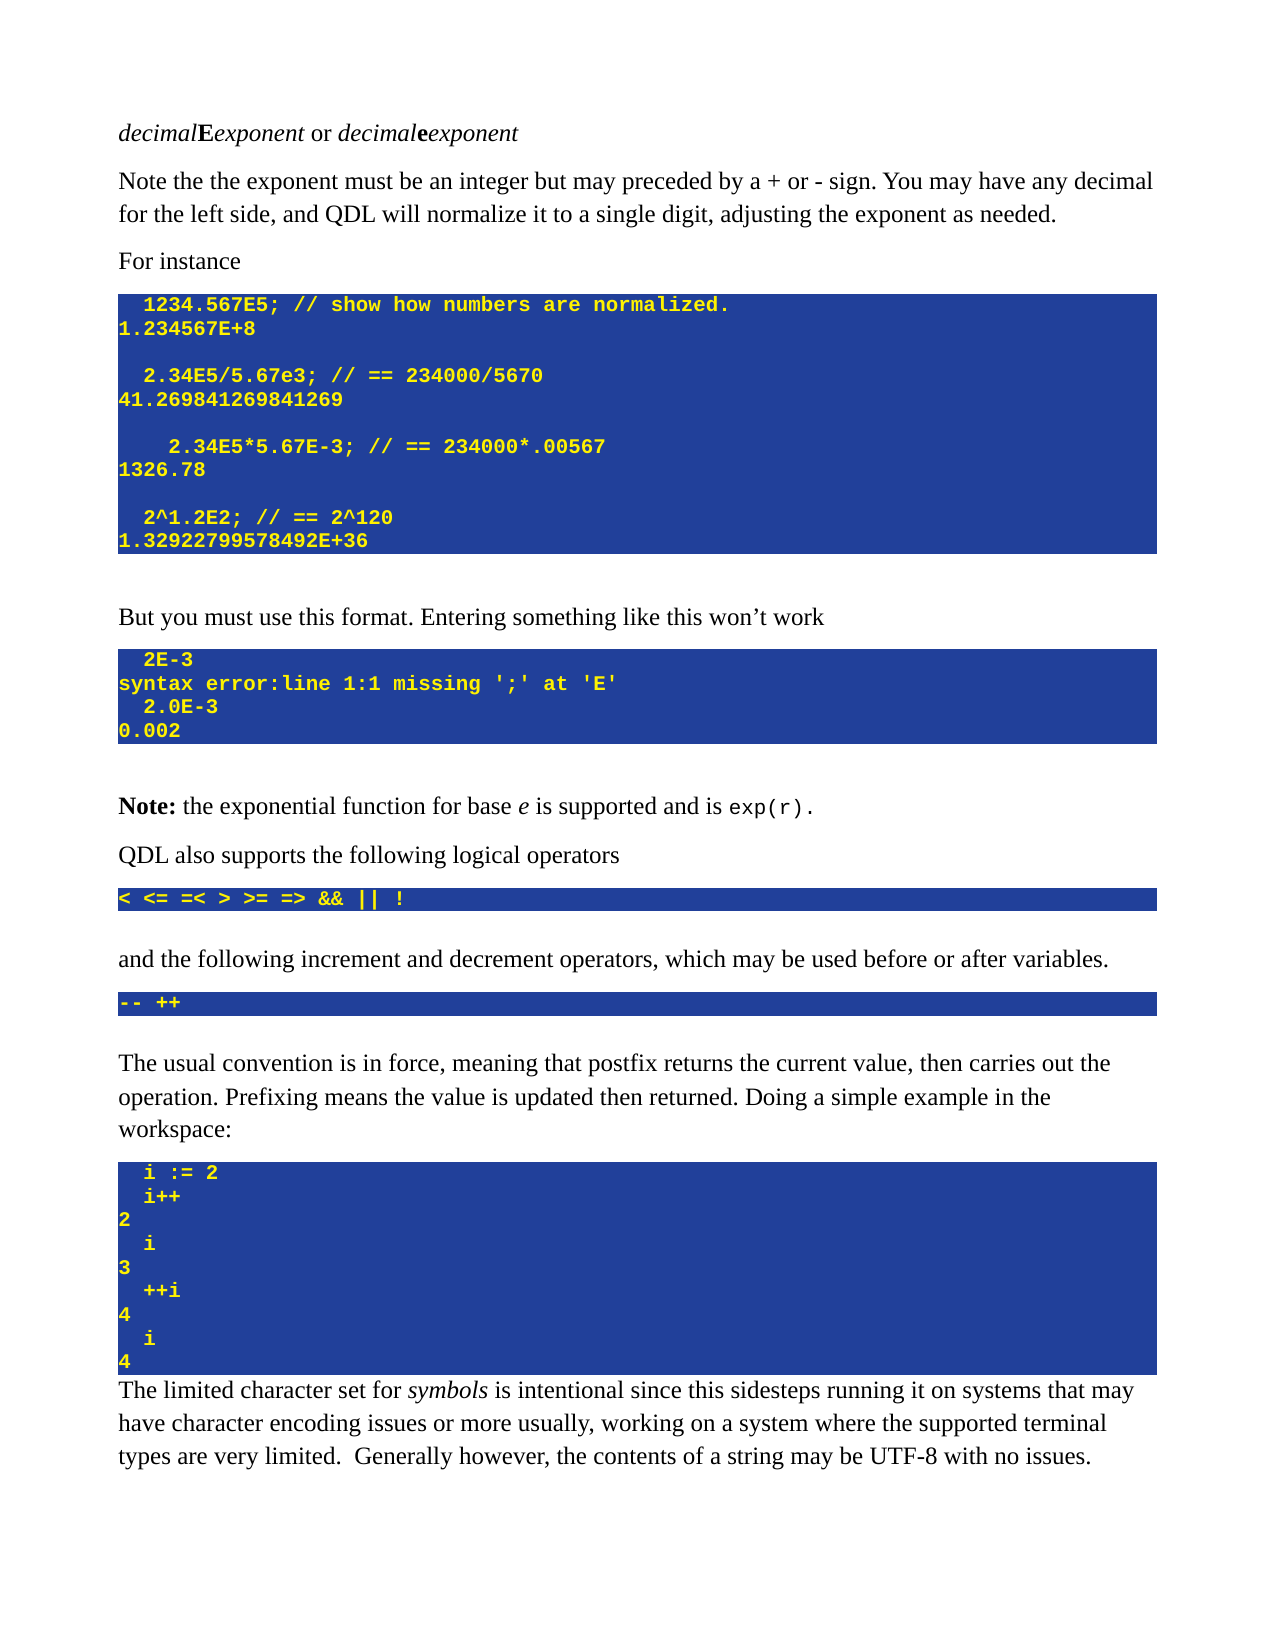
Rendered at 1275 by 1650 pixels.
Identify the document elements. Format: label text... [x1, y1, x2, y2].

text 4 [118, 1351, 1157, 1375]
text 2E-3 [118, 649, 1157, 673]
text For instance [118, 246, 1157, 275]
text But you must use this format. Entering something like this won’t work [118, 602, 1157, 630]
text 2^1.2E2; // == 2^120 [118, 507, 1157, 530]
text 1234.567E5; // show how numbers are normalized. [118, 294, 1157, 318]
text and the following increment and decrement operators, which may be used before or after variables. [118, 911, 1157, 973]
text 1.32922799578492E+36 [118, 530, 1157, 554]
text 1.234567E+8 [118, 318, 1157, 341]
text i [118, 1233, 1157, 1257]
text < <= =< > >= => && || ! [118, 888, 1157, 911]
text i [118, 1328, 1157, 1351]
text 2 [118, 1209, 1157, 1233]
text QDL also supports the following logical operators [118, 840, 1157, 869]
text 1326.78 [118, 459, 1157, 483]
text 2.0E-3 [118, 697, 1157, 720]
text -- ++ [118, 992, 1157, 1016]
text Note: the exponential function for base e is supported and is exp(r). [118, 791, 1157, 821]
text 0.002 [118, 720, 1157, 744]
text The limited character set for symbols is intentional since this sidesteps running it on systems that may have character encoding issues or more usually, working on a system where the supported terminal types are very limited. Generally however, the contents of a string may be UTF-8 with no issues. [118, 1375, 1157, 1470]
text Note the the exponent must be an integer but may preceded by a + or - sign. You may have any decimal for the left side, and QDL will normalize it to a single digit, adjusting the exponent as needed. [118, 166, 1157, 227]
text 3 [118, 1257, 1157, 1280]
text 2.34E5*5.67E-3; // == 234000*.00567 [118, 436, 1157, 459]
text The usual convention is in force, meaning that postfix returns the current value, then carries out the operation. Prefixing means the value is updated then returned. Doing a simple example in the workspace: [118, 1016, 1157, 1143]
text i++ [118, 1186, 1157, 1209]
text decimalEexponent or decimaleexponent [118, 118, 1157, 147]
text i := 2 [118, 1162, 1157, 1186]
text ++i [118, 1280, 1157, 1304]
text 2.34E5/5.67e3; // == 234000/5670 [118, 365, 1157, 388]
text 4 [118, 1304, 1157, 1328]
text syntax error:line 1:1 missing ';' at 'E' [118, 673, 1157, 697]
text 41.269841269841269 [118, 388, 1157, 412]
